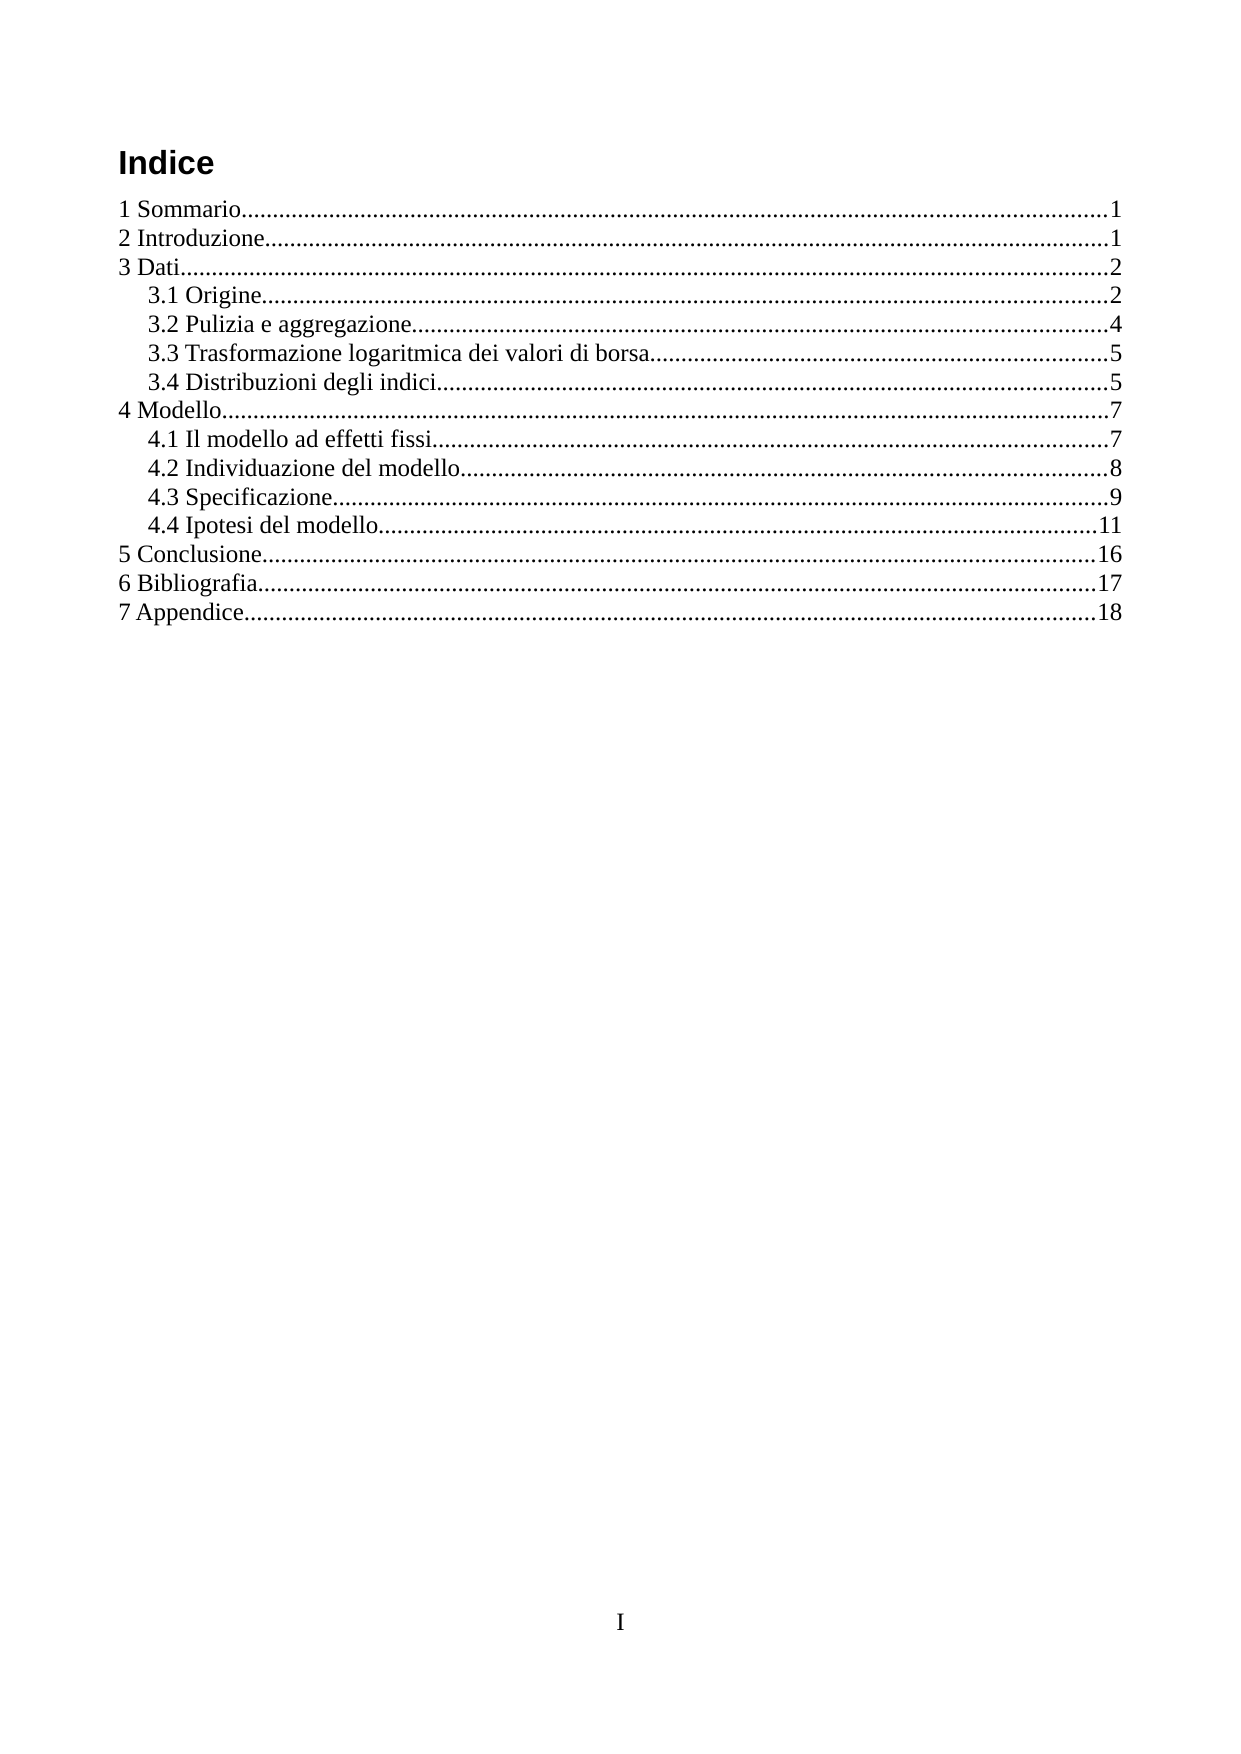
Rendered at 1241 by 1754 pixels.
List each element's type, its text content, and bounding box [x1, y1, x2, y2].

text 4.1 Il modello ad effetti fissi 7 [148, 424, 1122, 453]
text 7 Appendice 18 [118, 597, 1122, 625]
subtitle Indice [118, 143, 1122, 182]
text 3.3 Trasformazione logaritmica dei valori di borsa 5 [148, 338, 1122, 367]
text 3.4 Distribuzioni degli indici 5 [148, 367, 1122, 395]
text 3.2 Pulizia e aggregazione 4 [148, 309, 1122, 338]
text 6 Bibliografia 17 [118, 568, 1122, 597]
text 2 Introduzione 1 [118, 223, 1122, 252]
text 1 Sommario 1 [118, 194, 1122, 223]
text 5 Conclusione 16 [118, 539, 1122, 568]
text 3.1 Origine 2 [148, 280, 1122, 309]
text 4.4 Ipotesi del modello 11 [148, 510, 1122, 539]
text 4.2 Individuazione del modello 8 [148, 453, 1122, 482]
text 4 Modello 7 [118, 395, 1122, 424]
text 4.3 Specificazione 9 [148, 482, 1122, 510]
text 3 Dati 2 [118, 252, 1122, 280]
